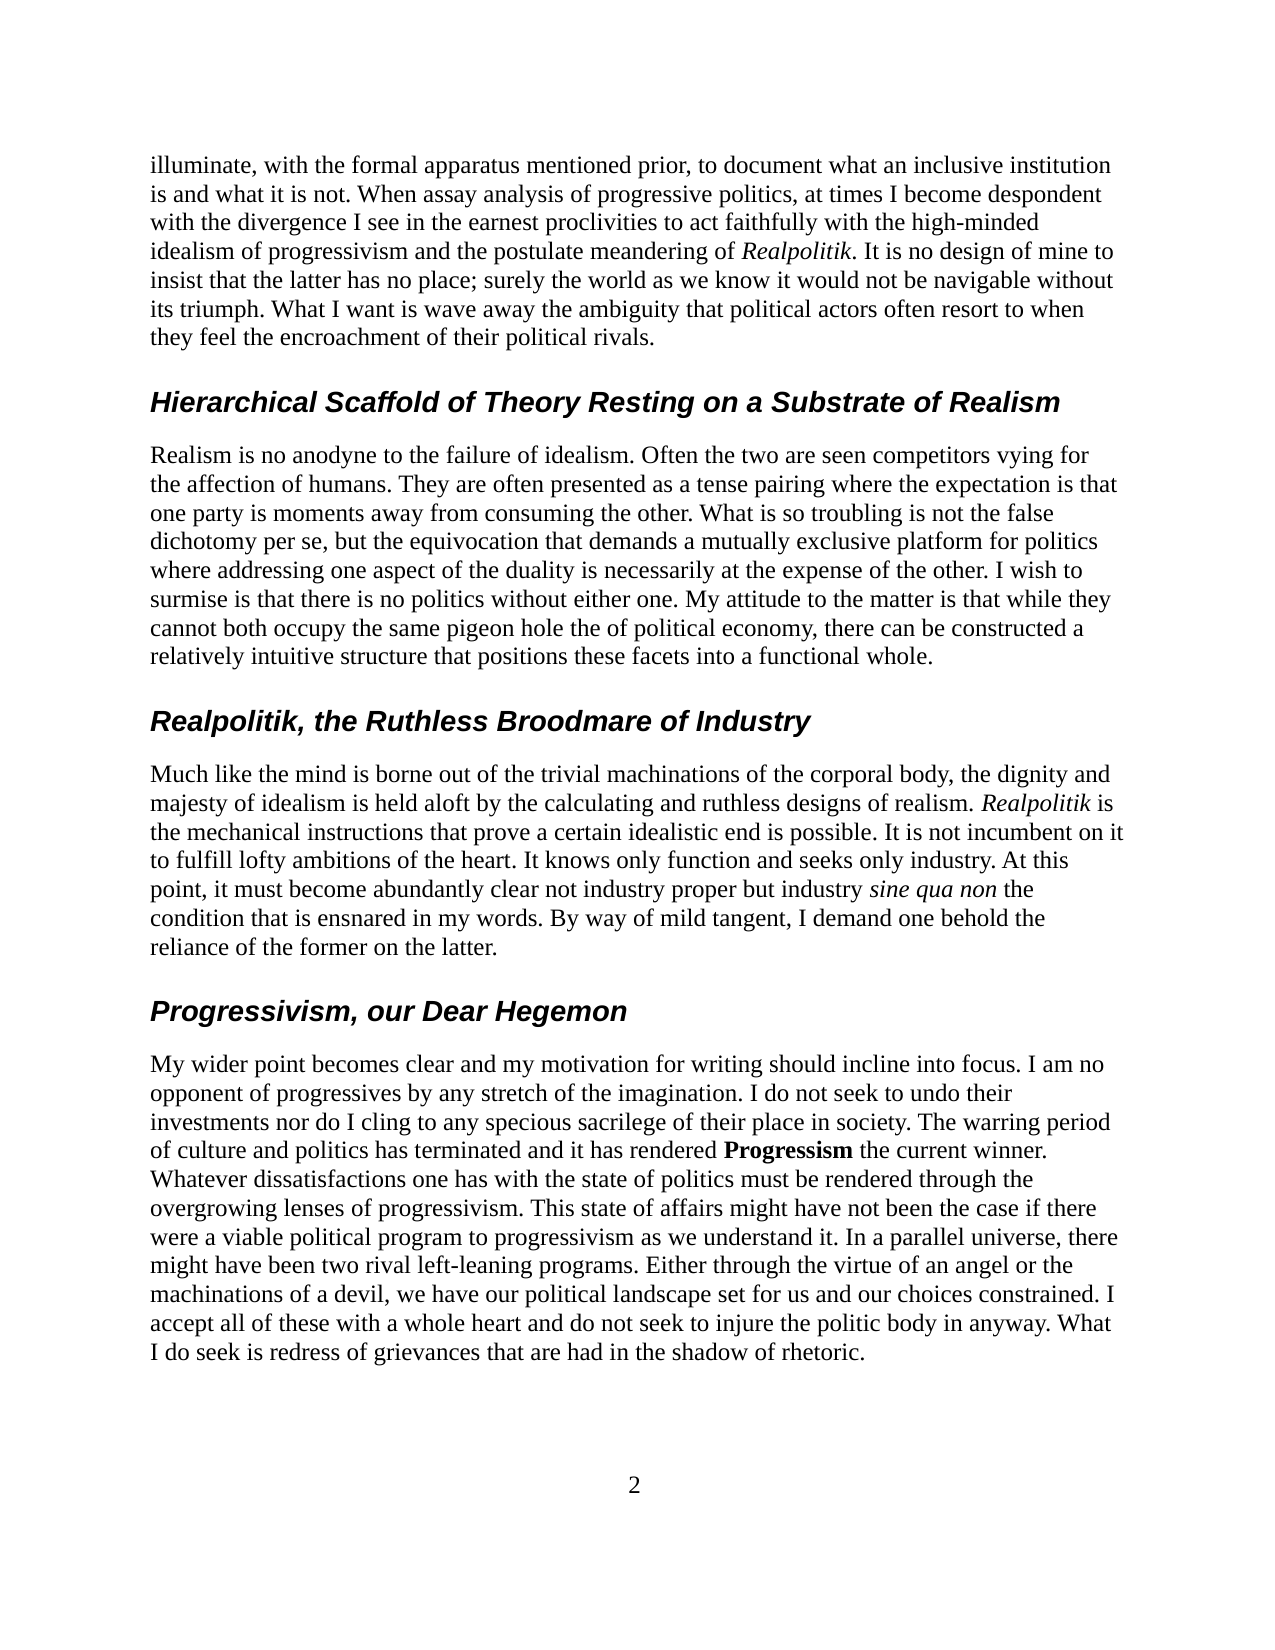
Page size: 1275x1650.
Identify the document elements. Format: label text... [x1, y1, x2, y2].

subtitle Progressivism, our Dear Hegemon [150, 994, 1125, 1028]
text My wider point becomes clear and my motivation for writing should incline into focus. I am no opponent of progressives by any stretch of the imagination. I do not seek to undo their investments nor do I cling to any specious sacrilege of their place in society. The warring period of culture and politics has terminated and it has rendered Progressism the current winner. Whatever dissatisfactions one has with the state of politics must be rendered through the overgrowing lenses of progressivism. This state of affairs might have not been the case if there were a viable political program to progressivism as we understand it. In a parallel universe, there might have been two rival left-leaning programs. Either through the virtue of an angel or the machinations of a devil, we have our political landscape set for us and our choices constrained. I accept all of these with a whole heart and do not seek to injure the politic body in anyway. What I do seek is redress of grievances that are had in the shadow of rhetoric. [150, 1049, 1125, 1366]
subtitle Realpolitik, the Ruthless Broodmare of Industry [150, 704, 1125, 738]
text Much like the mind is borne out of the trivial machinations of the corporal body, the dignity and majesty of idealism is held aloft by the calculating and ruthless designs of realism. Realpolitik is the mechanical instructions that prove a certain idealistic end is possible. It is not incumbent on it to fulfill lofty ambitions of the heart. It knows only function and seeks only industry. At this point, it must become abundantly clear not industry proper but industry sine qua non the condition that is ensnared in my words. By way of mild tangent, I demand one behold the reliance of the former on the latter. [150, 759, 1125, 960]
text Realism is no anodyne to the failure of idealism. Often the two are seen competitors vying for the affection of humans. They are often presented as a tense pairing where the expectation is that one party is moments away from consuming the other. What is so troubling is not the false dichotomy per se, but the equivocation that demands a mutually exclusive platform for politics where addressing one aspect of the duality is necessarily at the expense of the other. I wish to surmise is that there is no politics without either one. My attitude to the matter is that while they cannot both occupy the same pigeon hole the of political economy, there can be constructed a relatively intuitive structure that positions these facets into a functional whole. [150, 440, 1125, 670]
subtitle Hierarchical Scaffold of Theory Resting on a Substrate of Realism [150, 385, 1125, 419]
text illuminate, with the formal apparatus mentioned prior, to document what an inclusive institution is and what it is not. When assay analysis of progressive politics, at times I become despondent with the divergence I see in the earnest proclivities to act faithfully with the high-minded idealism of progressivism and the postulate meandering of Realpolitik. It is no design of mine to insist that the latter has no place; surely the world as we know it would not be navigable without its triumph. What I want is wave away the ambiguity that political actors often resort to when they feel the encroachment of their political rivals. [150, 150, 1125, 351]
